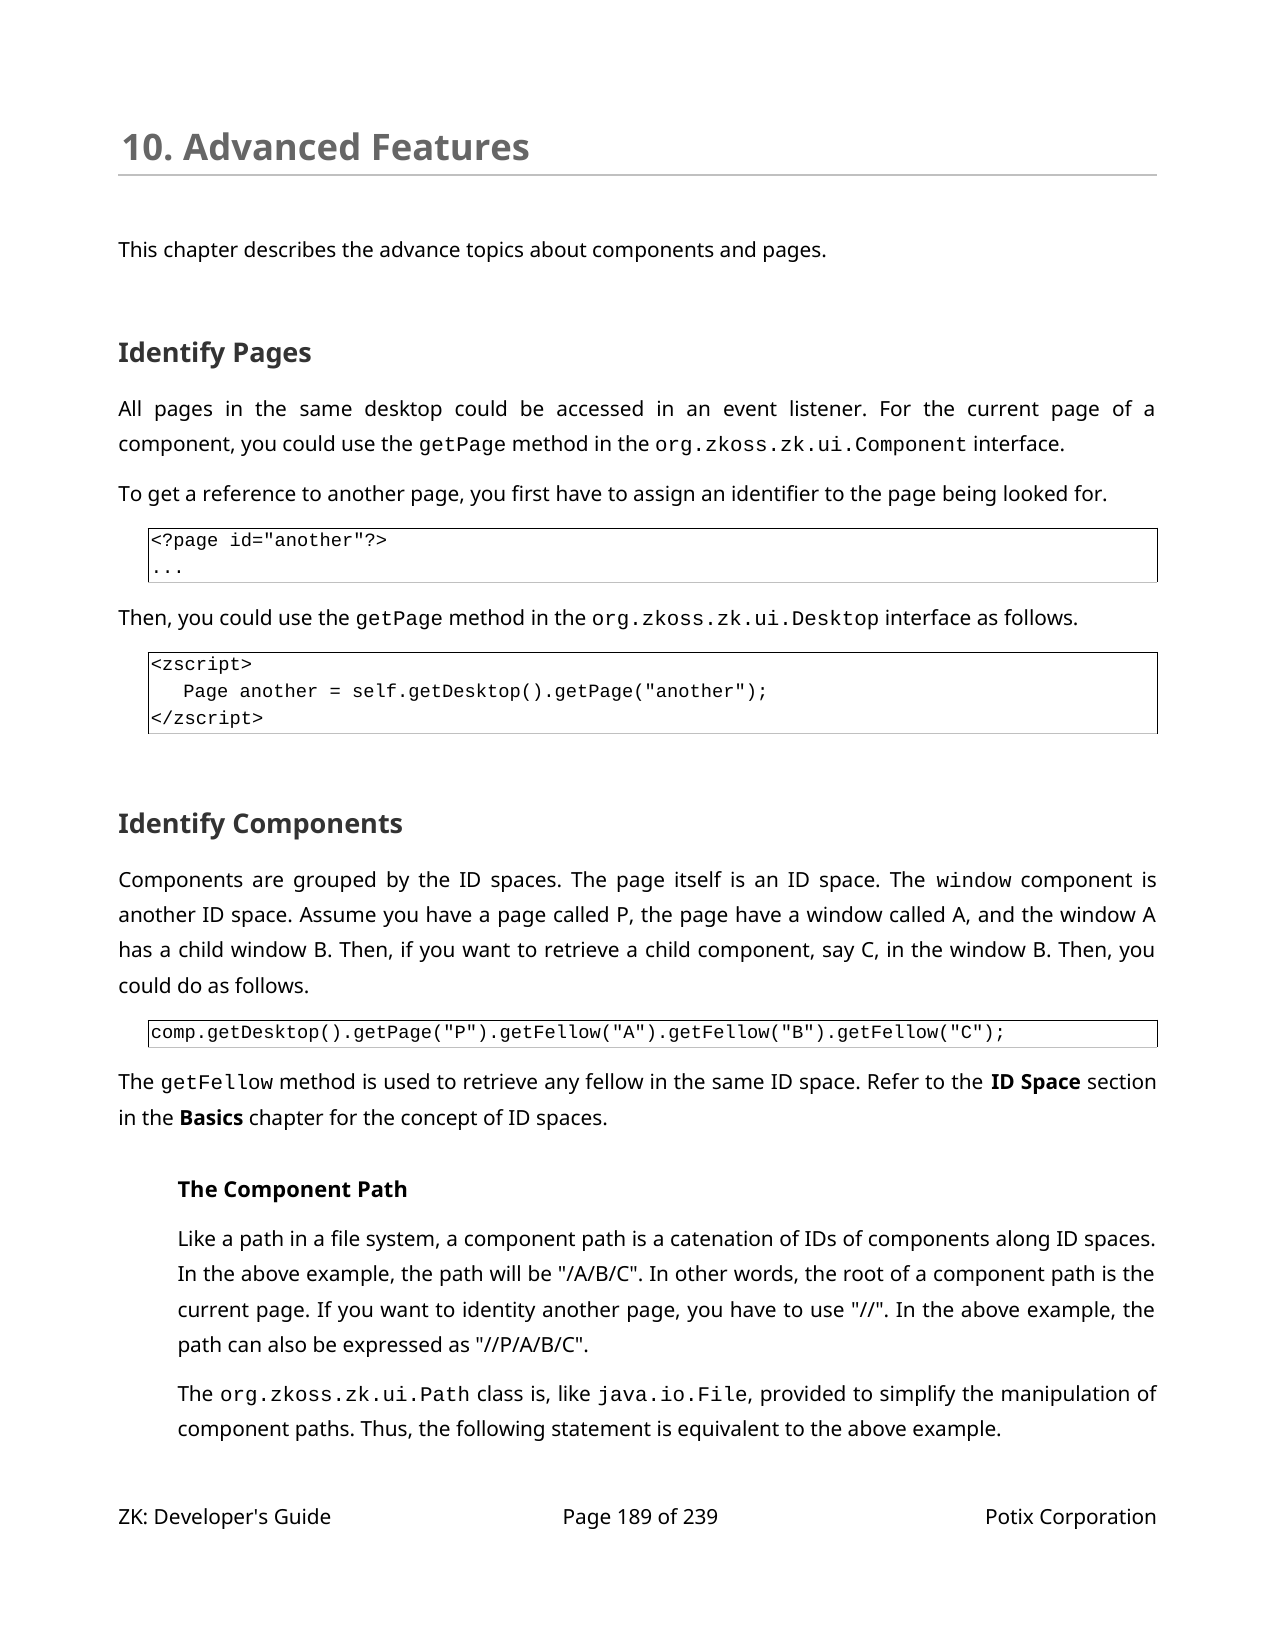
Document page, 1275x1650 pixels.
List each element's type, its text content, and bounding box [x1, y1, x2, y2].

text To get a reference to another page, you first have to assign an identifier to the page being looked for. [118, 479, 1157, 507]
text This chapter describes the advance topics about components and pages. [118, 235, 1157, 263]
subtitle Identify Pages [118, 334, 1157, 371]
text </zscript> [149, 706, 1157, 733]
text ... [149, 555, 1157, 582]
text <?page id="another"?> [149, 529, 1157, 552]
text Components are grouped by the ID spaces. The page itself is an ID space. The window component is another ID space. Assume you have a page called P, the page have a window called A, and the window A has a child window B. Then, if you want to retrieve a child component, say C, in the window B. Then, you could do as follows. [118, 865, 1157, 999]
subtitle Identify Components [118, 804, 1157, 841]
subtitle The Component Path [177, 1174, 1157, 1204]
text The getFellow method is used to retrieve any fellow in the same ID space. Refer to the ID Space section in the Basics chapter for the concept of ID spaces. [118, 1067, 1157, 1131]
text Like a path in a file system, a component path is a catenation of IDs of components along ID spaces. In the above example, the path will be "/A/B/C". In other words, the root of a component path is the current page. If you want to identity another page, you have to use "//". In the above example, the path can also be expressed as "//P/A/B/C". [177, 1224, 1157, 1358]
text comp.getDesktop().getPage("P").getFellow("A").getFellow("B").getFellow("C"); [149, 1021, 1157, 1047]
text Then, you could use the getPage method in the org.zkoss.zk.ui.Desktop interface as follows. [118, 603, 1157, 631]
text All pages in the same desktop could be accessed in an event listener. For the current page of a component, you could use the getPage method in the org.zkoss.zk.ui.Component interface. [118, 394, 1157, 458]
subtitle 10. Advanced Features [118, 118, 1157, 174]
text The org.zkoss.zk.ui.Path class is, like java.io.File, provided to simplify the manipulation of component paths. Thus, the following statement is equivalent to the above example. [177, 1379, 1157, 1443]
text Page another = self.getDesktop().getPage("another"); [149, 679, 1157, 703]
text <zscript> [149, 653, 1157, 676]
